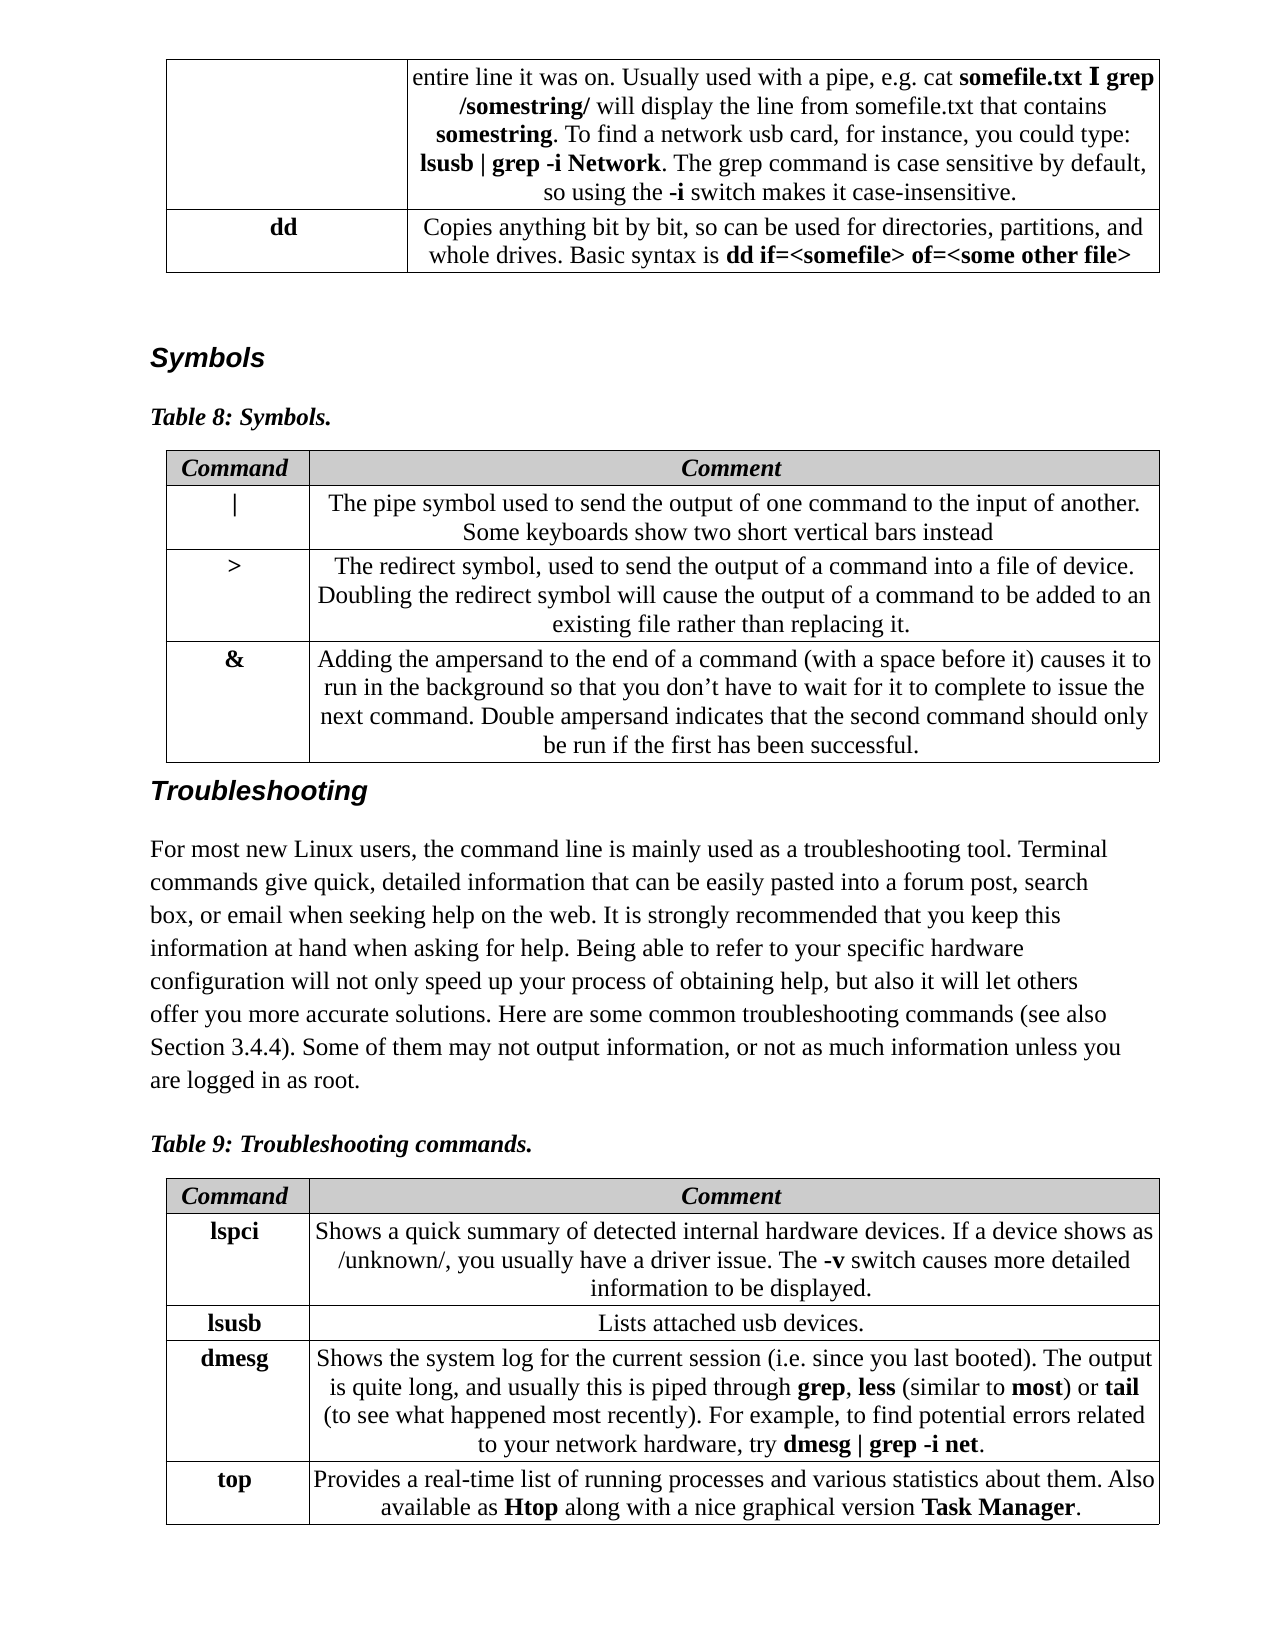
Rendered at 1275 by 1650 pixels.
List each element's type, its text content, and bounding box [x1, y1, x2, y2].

table_cell & [167, 642, 309, 762]
table_cell dd [167, 210, 407, 272]
table_header Comment [310, 1179, 1159, 1213]
table_cell dmesg [167, 1341, 309, 1461]
table_cell top [167, 1462, 309, 1524]
table_header Command [167, 1179, 309, 1213]
subtitle Troubleshooting [150, 774, 1125, 806]
table_cell The pipe symbol used to send the output of one command to the input of another. Some keyboards show two short vertical bars instead [310, 486, 1159, 548]
table_cell lsusb [167, 1306, 309, 1340]
table_cell Copies anything bit by bit, so can be used for directories, partitions, and whole drives. Basic syntax is dd if=<somefile> of=<some other file> [408, 210, 1159, 272]
table_cell Lists attached usb devices. [310, 1306, 1159, 1340]
table_cell | [167, 486, 309, 548]
table_cell The redirect symbol, used to send the output of a command into a file of device. Doubling the redirect symbol will cause the output of a command to be added to an existing file rather than replacing it. [310, 550, 1159, 641]
table_cell entire line it was on. Usually used with a pipe, e.g. cat somefile.txt Ⅰ grep /somestring/ will display the line from somefile.txt that contains somestring. To find a network usb card, for instance, you could type: lsusb | grep -i Network. The grep command is case sensitive by default, so using the -i switch makes it case-insensitive. [408, 60, 1159, 209]
table_cell lspci [167, 1214, 309, 1305]
table_cell Adding the ampersand to the end of a command (with a space before it) causes it to run in the background so that you don’t have to wait for it to complete to issue the next command. Double ampersand indicates that the second command should only be run if the first has been successful. [310, 642, 1159, 762]
table_header Comment [310, 451, 1159, 485]
table_cell Shows a quick summary of detected internal hardware devices. If a device shows as /unknown/, you usually have a driver issue. The -v switch causes more detailed information to be displayed. [310, 1214, 1159, 1305]
table_cell > [167, 550, 309, 641]
text Table 8: Symbols. [150, 402, 1125, 430]
subtitle Symbols [150, 342, 1125, 373]
table_header Command [167, 451, 309, 485]
text Table 9: Troubleshooting commands. [150, 1129, 1125, 1158]
table_cell [167, 60, 407, 209]
text For most new Linux users, the command line is mainly used as a troubleshooting tool. Terminal commands give quick, detailed information that can be easily pasted into a forum post, search box, or email when seeking help on the web. It is strongly recommended that you keep this information at hand when asking for help. Being able to refer to your specific hardware configuration will not only speed up your process of obtaining help, but also it will let others offer you more accurate solutions. Here are some common troubleshooting commands (see also Section 3.4.4). Some of them may not output information, or not as much information unless you are logged in as root. [150, 834, 1125, 1094]
table_cell Provides a real-time list of running processes and various statistics about them. Also available as Htop along with a nice graphical version Task Manager. [310, 1462, 1159, 1524]
table_cell Shows the system log for the current session (i.e. since you last booted). The output is quite long, and usually this is piped through grep, less (similar to most) or tail (to see what happened most recently). For example, to find potential errors related to your network hardware, try dmesg | grep -i net. [310, 1341, 1159, 1461]
